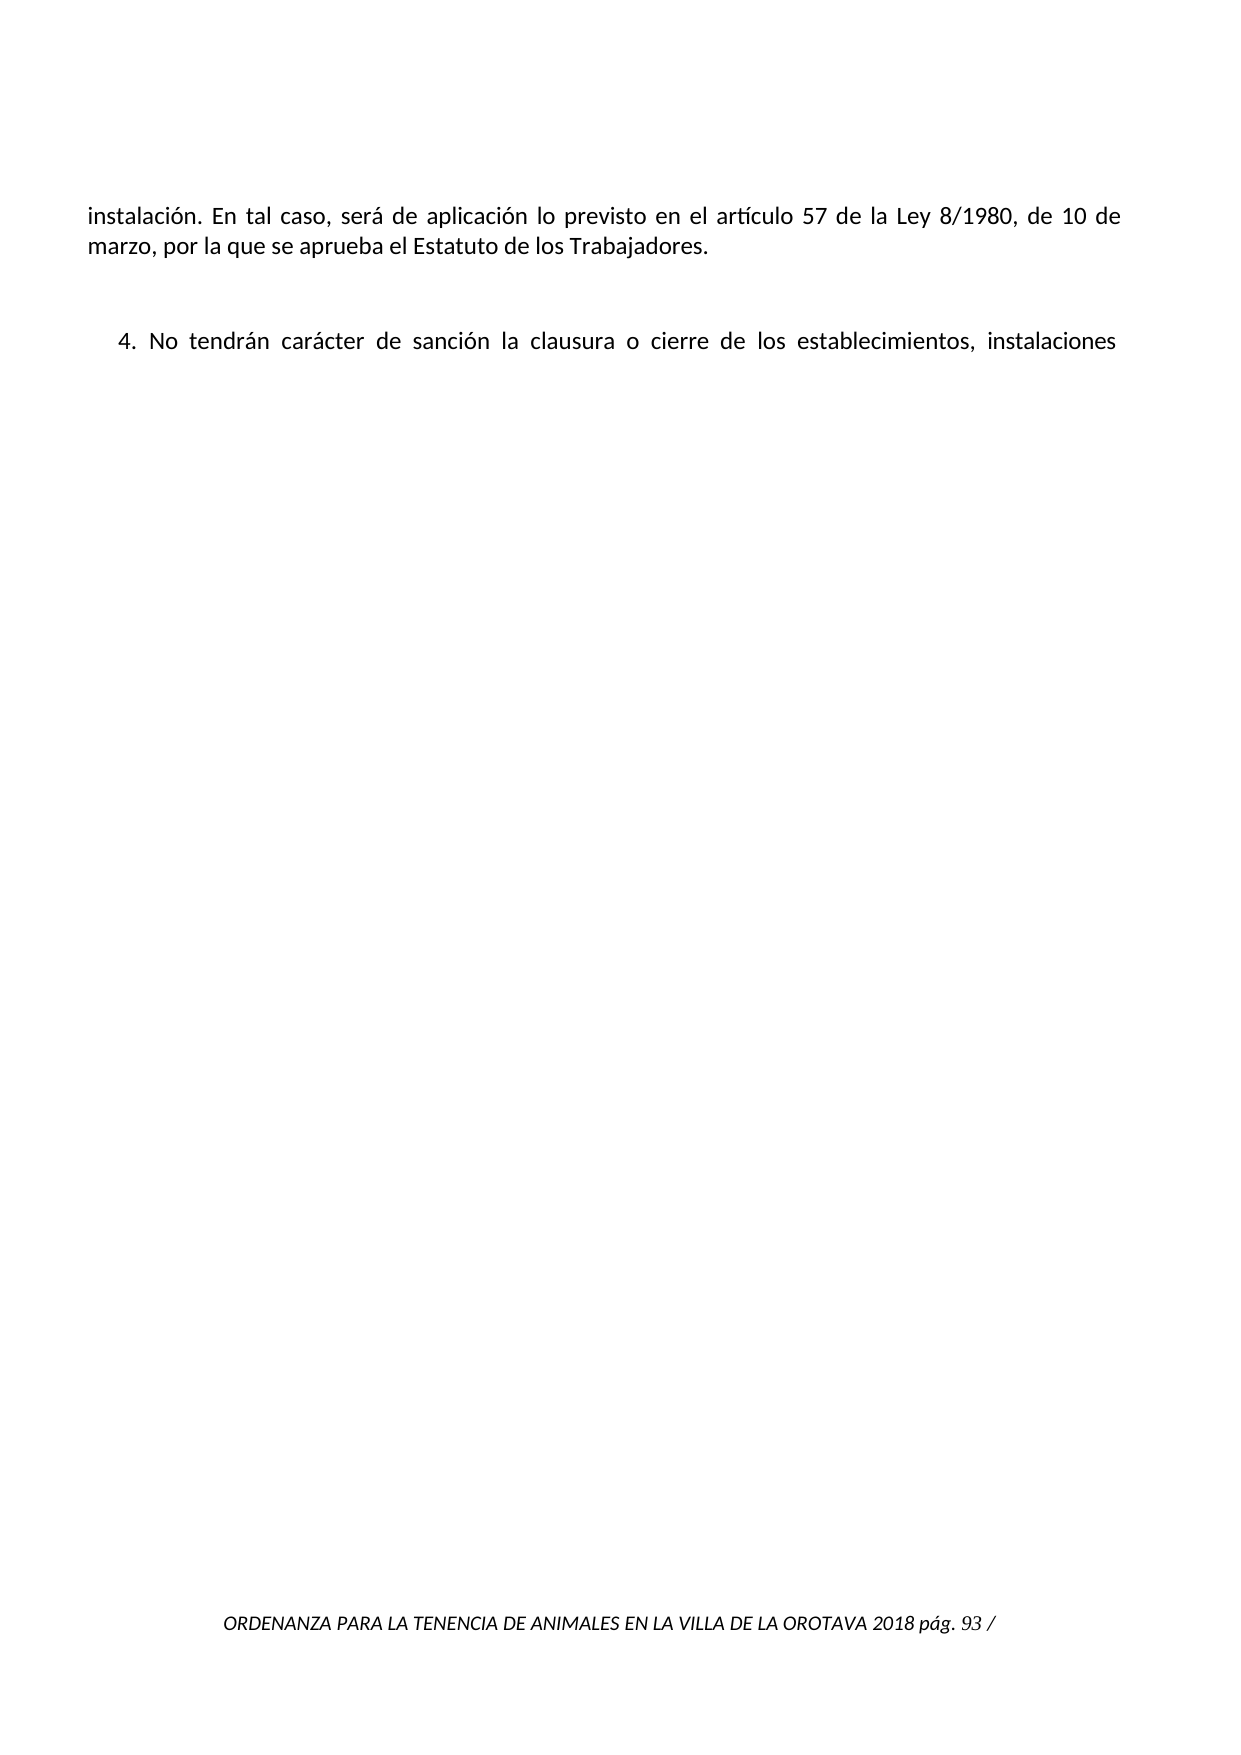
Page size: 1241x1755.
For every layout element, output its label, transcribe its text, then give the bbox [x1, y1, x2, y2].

list No tendrán carácter de sanción la clausura o cierre de los establecimientos, instalaciones [118, 325, 1149, 356]
list instalación. En tal caso, será de aplicación lo previsto en el artículo 57 de la Ley 8/1980, de 10 de marzo, por la que se aprueba el Estatuto de los Trabajadores. [87, 200, 1123, 261]
